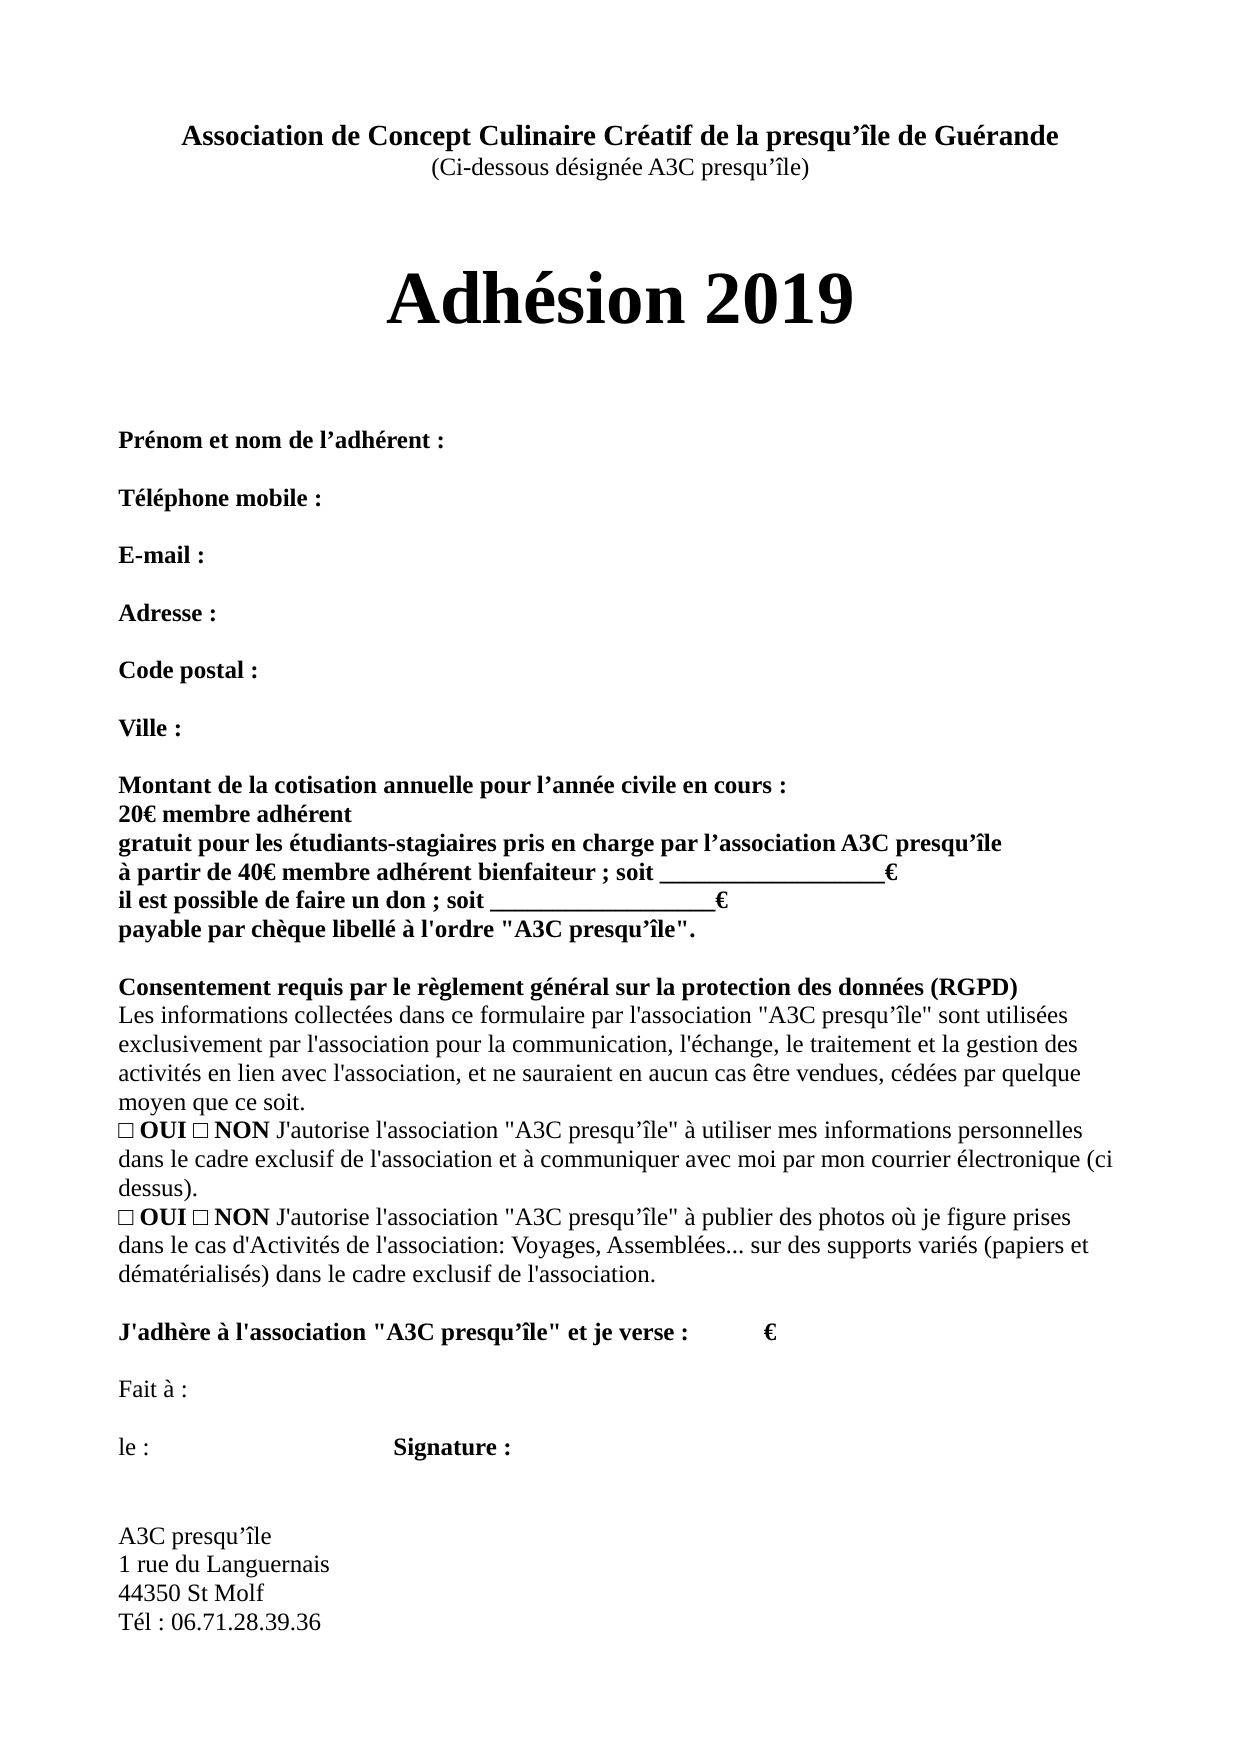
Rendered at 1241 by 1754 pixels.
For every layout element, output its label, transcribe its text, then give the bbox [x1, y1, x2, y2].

text 20€ membre adhérent [118, 799, 1122, 828]
text Fait à : [118, 1374, 1122, 1403]
text □ OUI □ NON J'autorise l'association "A3C presqu’île" à utiliser mes informations personnelles dans le cadre exclusif de l'association et à communiquer avec moi par mon courrier électronique (ci dessus). [118, 1116, 1122, 1202]
text J'adhère à l'association "A3C presqu’île" et je verse : € [118, 1317, 1122, 1346]
text Les informations collectées dans ce formulaire par l'association "A3C presqu’île" sont utilisées exclusivement par l'association pour la communication, l'échange, le traitement et la gestion des activités en lien avec l'association, et ne sauraient en aucun cas être vendues, cédées par quelque moyen que ce soit. [118, 1001, 1122, 1116]
text le : Signature : [118, 1432, 1122, 1461]
text □ OUI □ NON J'autorise l'association "A3C presqu’île" à publier des photos où je figure prises dans le cas d'Activités de l'association: Voyages, Assemblées... sur des supports variés (papiers et dématérialisés) dans le cadre exclusif de l'association. [118, 1202, 1122, 1288]
text Consentement requis par le règlement général sur la protection des données (RGPD) [118, 972, 1122, 1001]
text Adresse : [118, 598, 1122, 627]
text Montant de la cotisation annuelle pour l’année civile en cours : [118, 771, 1122, 799]
text il est possible de faire un don ; soit __________________€ [118, 886, 1122, 914]
text Code postal : [118, 656, 1122, 684]
text à partir de 40€ membre adhérent bienfaiteur ; soit __________________€ [118, 857, 1122, 886]
text E-mail : [118, 541, 1122, 569]
text gratuit pour les étudiants-stagiaires pris en charge par l’association A3C presqu’île [118, 828, 1122, 857]
text payable par chèque libellé à l'ordre "A3C presqu’île". [118, 914, 1122, 943]
text Ville : [118, 713, 1122, 742]
text Adhésion 2019 [118, 253, 1122, 339]
text Téléphone mobile : [118, 483, 1122, 512]
text Prénom et nom de l’adhérent : [118, 426, 1122, 454]
